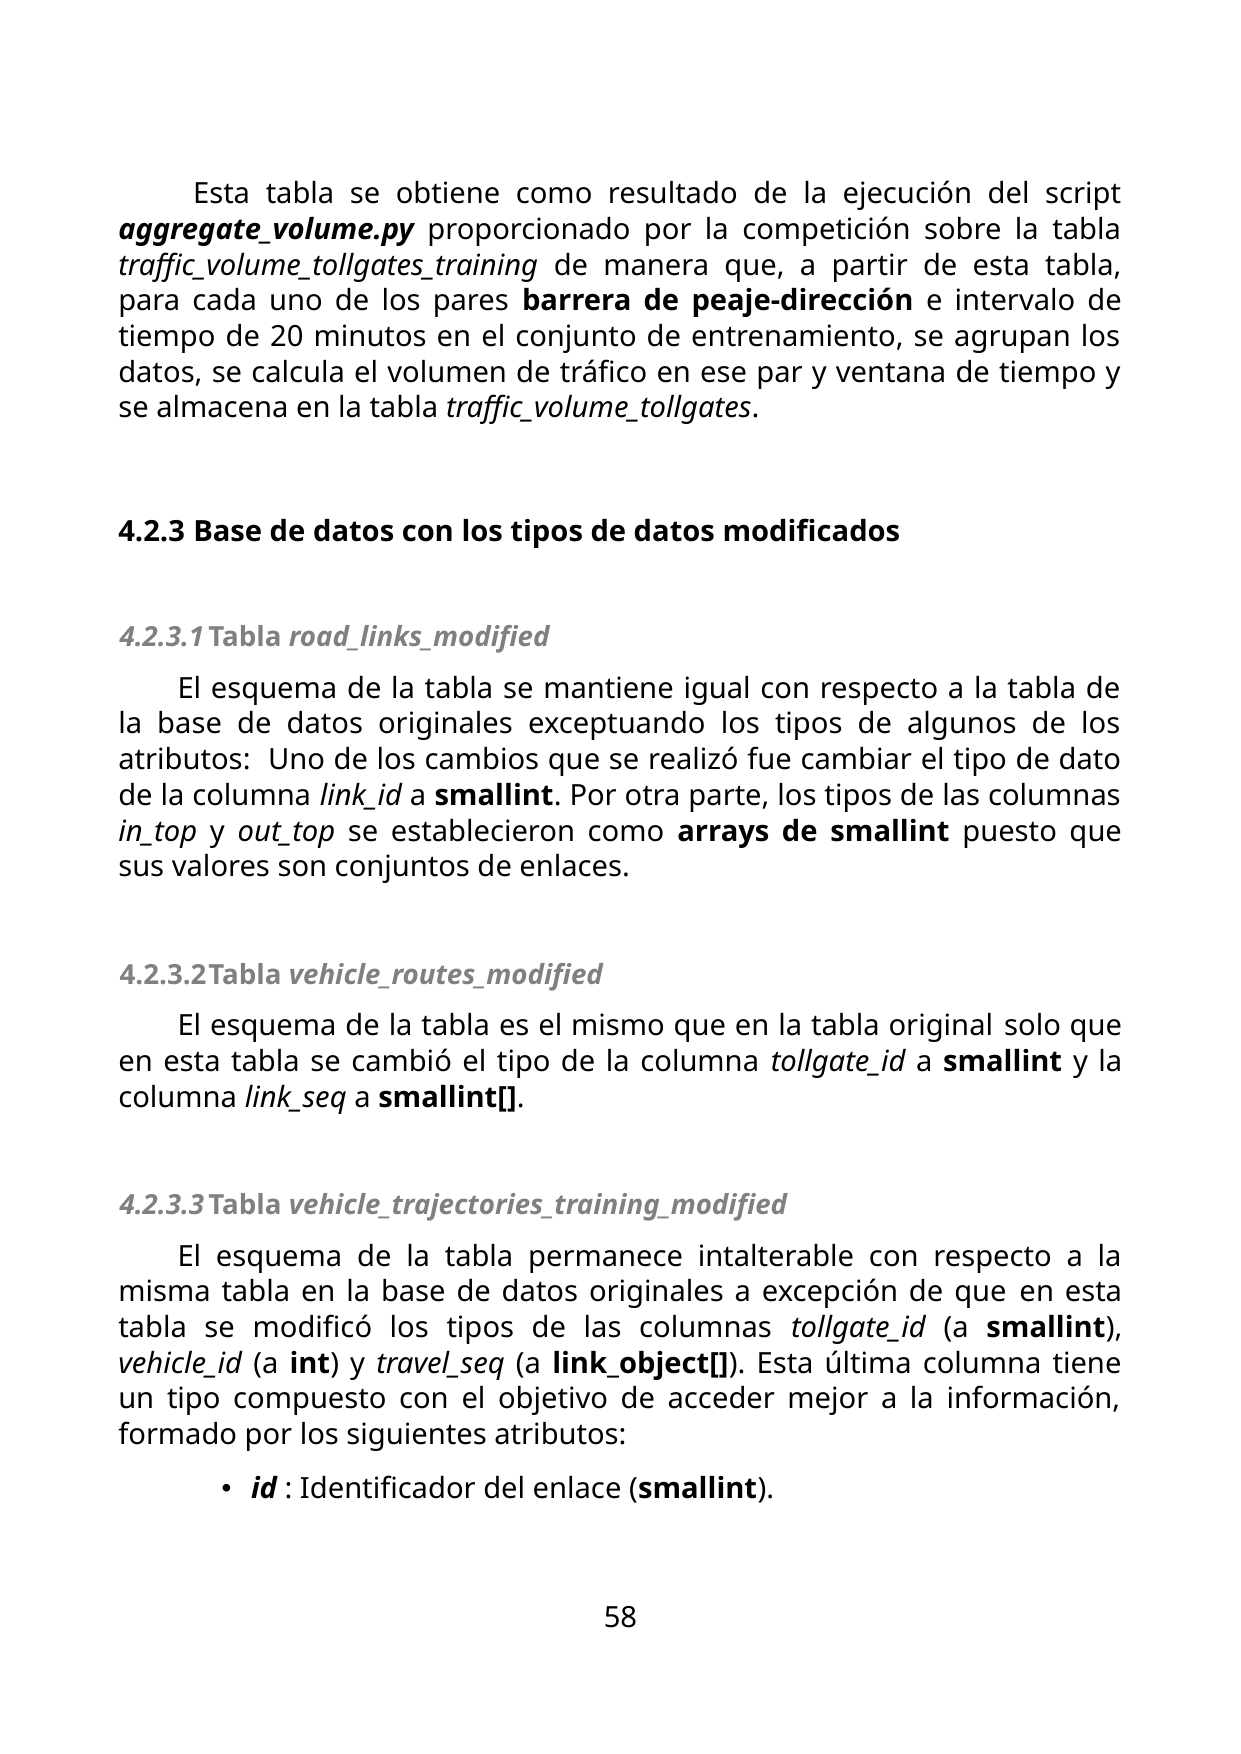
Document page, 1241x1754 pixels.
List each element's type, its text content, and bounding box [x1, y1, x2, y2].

list id : Identificador del enlace (smallint). [162, 1468, 1122, 1507]
subtitle Tabla vehicle_routes_modified [119, 954, 1122, 992]
text El esquema de la tabla es el mismo que en la tabla original solo que en esta tabla se cambió el tipo de la columna tollgate_id a smallint y la columna link_seq a smallint[]. [118, 1004, 1122, 1116]
text El esquema de la tabla se mantiene igual con respecto a la tabla de la base de datos originales exceptuando los tipos de algunos de los atributos: Uno de los cambios que se realizó fue cambiar el tipo de dato de la columna link_id a smallint. Por otra parte, los tipos de las columnas in_top y out_top se establecieron como arrays de smallint puesto que sus valores son conjuntos de enlaces. [118, 667, 1122, 885]
subtitle Tabla road_links_modified [119, 617, 1122, 655]
text Esta tabla se obtiene como resultado de la ejecución del script aggregate_volume.py proporcionado por la competición sobre la tabla traffic_volume_tollgates_training de manera que, a partir de esta tabla, para cada uno de los pares barrera de peaje-dirección e intervalo de tiempo de 20 minutos en el conjunto de entrenamiento, se agrupan los datos, se calcula el volumen de tráfico en ese par y ventana de tiempo y se almacena en la tabla traffic_volume_tollgates. [118, 172, 1122, 426]
subtitle Tabla vehicle_trajectories_training_modified [119, 1185, 1122, 1222]
subtitle Base de datos con los tipos de datos modificados [118, 510, 1122, 550]
text El esquema de la tabla permanece intalterable con respecto a la misma tabla en la base de datos originales a excepción de que en esta tabla se modificó los tipos de las columnas tollgate_id (a smallint), vehicle_id (a int) y travel_seq (a link_object[]). Esta última columna tiene un tipo compuesto con el objetivo de acceder mejor a la información, formado por los siguientes atributos: [118, 1235, 1122, 1453]
